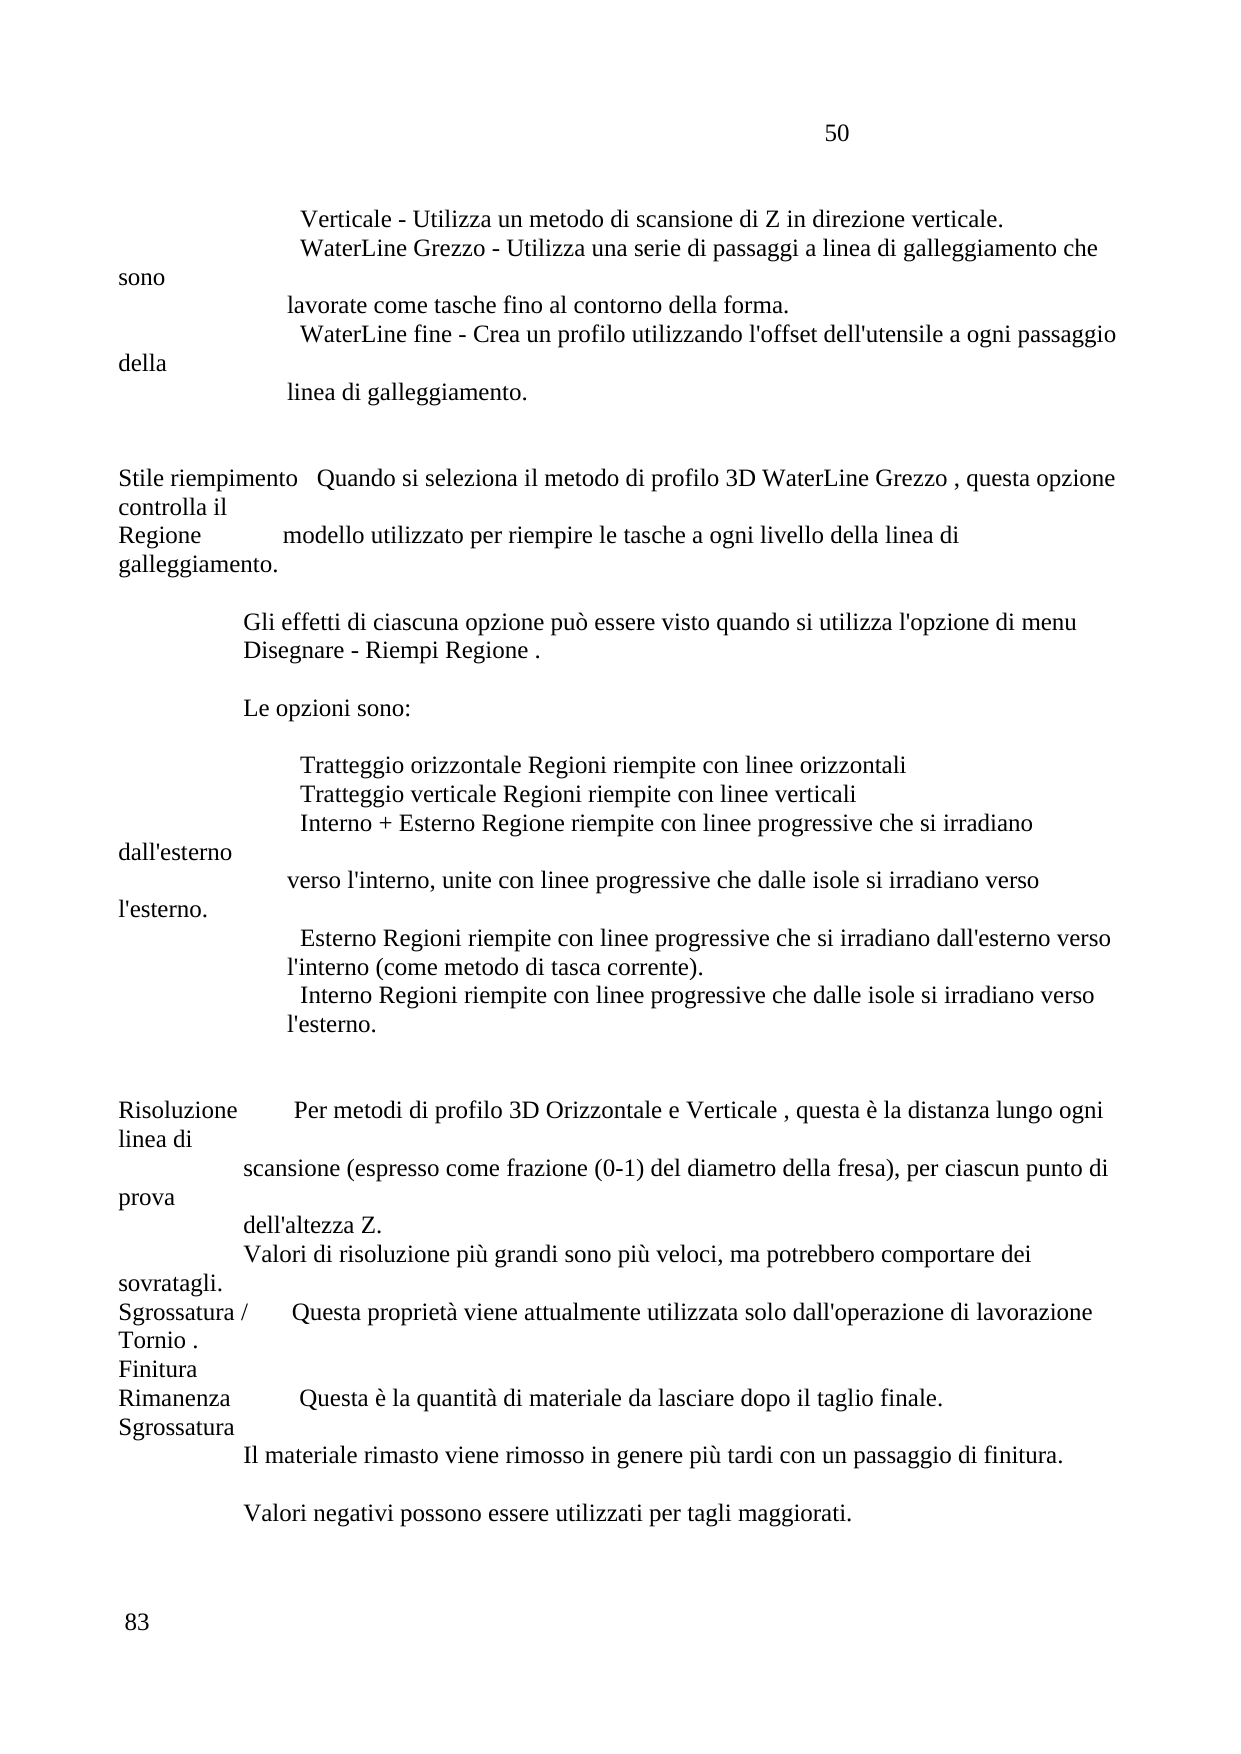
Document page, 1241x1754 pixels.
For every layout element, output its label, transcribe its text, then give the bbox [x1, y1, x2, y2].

text  Esterno Regioni riempite con linee progressive che si irradiano dall'esterno verso [118, 923, 1122, 952]
text lavorate come tasche fino al contorno della forma. [118, 291, 1122, 319]
text Sgrossatura [118, 1412, 1122, 1441]
text Rimanenza Questa è la quantità di materiale da lasciare dopo il taglio finale. [118, 1383, 1122, 1412]
text Il materiale rimasto viene rimosso in genere più tardi con un passaggio di finitura. [118, 1441, 1122, 1469]
text  Interno + Esterno Regione riempite con linee progressive che si irradiano dall'esterno [118, 808, 1122, 866]
text Valori di risoluzione più grandi sono più veloci, ma potrebbero comportare dei sovratagli. [118, 1239, 1122, 1297]
text  WaterLine Grezzo - Utilizza una serie di passaggi a linea di galleggiamento che sono [118, 233, 1122, 291]
text Risoluzione Per metodi di profilo 3D Orizzontale e Verticale , questa è la distanza lungo ogni linea di [118, 1096, 1122, 1153]
text Stile riempimento Quando si seleziona il metodo di profilo 3D WaterLine Grezzo , questa opzione controlla il [118, 463, 1122, 521]
text Sgrossatura / Questa proprietà viene attualmente utilizzata solo dall'operazione di lavorazione Tornio . [118, 1297, 1122, 1354]
text  WaterLine fine - Crea un profilo utilizzando l'offset dell'utensile a ogni passaggio della [118, 319, 1122, 377]
text 50 [118, 118, 1122, 147]
text  Verticale - Utilizza un metodo di scansione di Z in direzione verticale. [118, 204, 1122, 233]
text verso l'interno, unite con linee progressive che dalle isole si irradiano verso l'esterno. [118, 866, 1122, 923]
text  Tratteggio orizzontale Regioni riempite con linee orizzontali [118, 751, 1122, 779]
text scansione (espresso come frazione (0-1) del diametro della fresa), per ciascun punto di prova [118, 1153, 1122, 1211]
text l'esterno. [118, 1009, 1122, 1038]
text l'interno (come metodo di tasca corrente). [118, 952, 1122, 981]
text Disegnare - Riempi Regione . [118, 636, 1122, 664]
text Finitura [118, 1354, 1122, 1383]
text Regione modello utilizzato per riempire le tasche a ogni livello della linea di galleggiamento. [118, 521, 1122, 578]
text dell'altezza Z. [118, 1211, 1122, 1239]
text Valori negativi possono essere utilizzati per tagli maggiorati. [118, 1498, 1122, 1527]
text linea di galleggiamento. [118, 377, 1122, 406]
text  Interno Regioni riempite con linee progressive che dalle isole si irradiano verso [118, 981, 1122, 1009]
text Gli effetti di ciascuna opzione può essere visto quando si utilizza l'opzione di menu [118, 607, 1122, 636]
text  Tratteggio verticale Regioni riempite con linee verticali [118, 779, 1122, 808]
text Le opzioni sono: [118, 693, 1122, 722]
